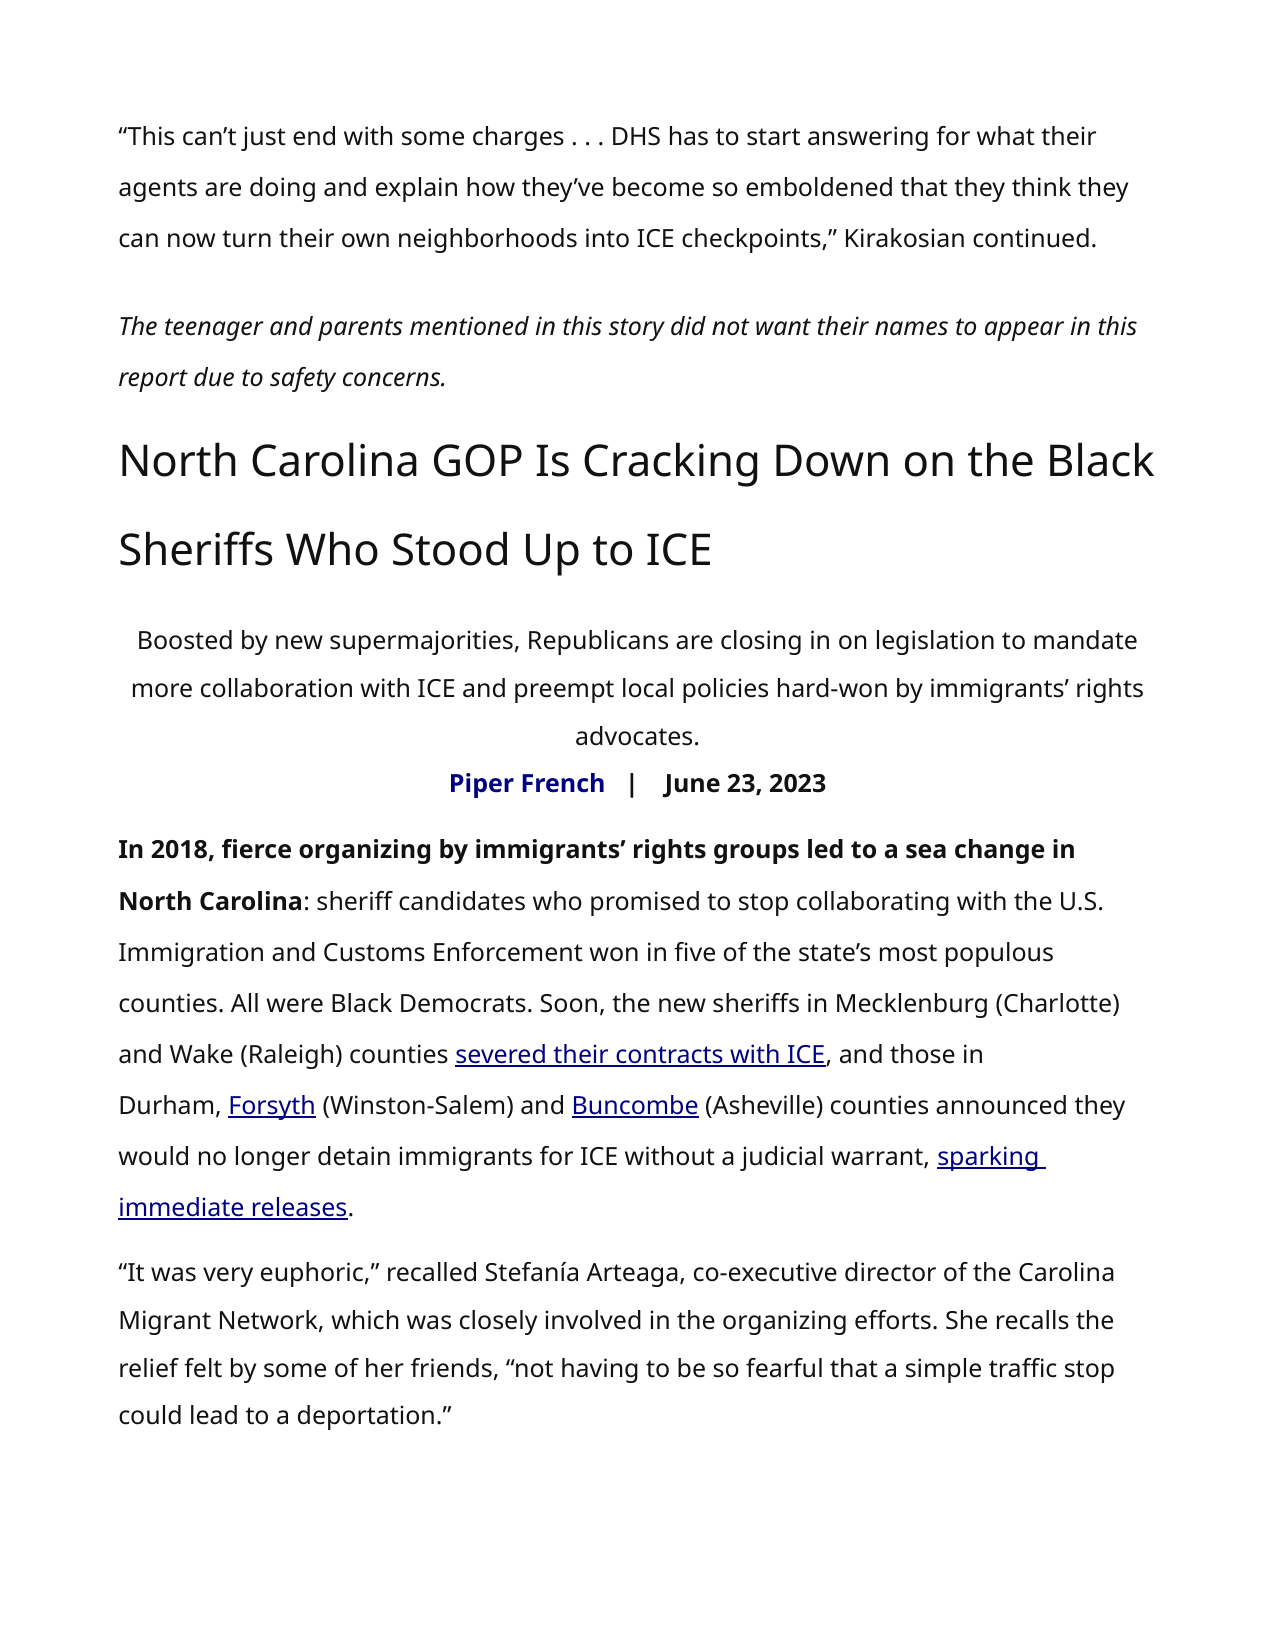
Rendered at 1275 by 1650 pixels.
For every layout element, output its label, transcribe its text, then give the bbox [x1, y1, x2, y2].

text The teenager and parents mentioned in this story did not want their names to appear in this report due to safety concerns. [118, 309, 1157, 394]
text In 2018, fierce organizing by immigrants’ rights groups led to a sea change in North Carolina: sheriff candidates who promised to stop collaborating with the U.S. Immigration and Customs Enforcement won in five of the state’s most populous counties. All were Black Democrats. Soon, the new sheriffs in Mecklenburg (Charlotte) and Wake (Raleigh) counties severed their contracts with ICE, and those in Durham, Forsyth (Winston-Salem) and Buncombe (Asheville) counties announced they would no longer detain immigrants for ICE without a judicial warrant, sparking immediate releases. [118, 832, 1157, 1223]
text Boosted by new supermajorities, Republicans are closing in on legislation to mandate more collaboration with ICE and preempt local policies hard-won by immigrants’ rights advocates. [118, 623, 1157, 752]
text “It was very euphoric,” recalled Stefanía Arteaga, co-executive director of the Carolina Migrant Network, which was closely involved in the organizing efforts. She recalls the relief felt by some of her friends, “not having to be so fearful that a simple traffic stop could lead to a deportation.” [118, 1255, 1157, 1432]
text Piper French | June 23, 2023 [118, 766, 1157, 800]
subtitle North Carolina GOP Is Cracking Down on the Black Sheriffs Who Stood Up to ICE [118, 429, 1157, 578]
text “This can’t just end with some charges . . . DHS has to start answering for what their agents are doing and explain how they’ve become so emboldened that they think they can now turn their own neighborhoods into ICE checkpoints,” Kirakosian continued. [118, 118, 1157, 254]
